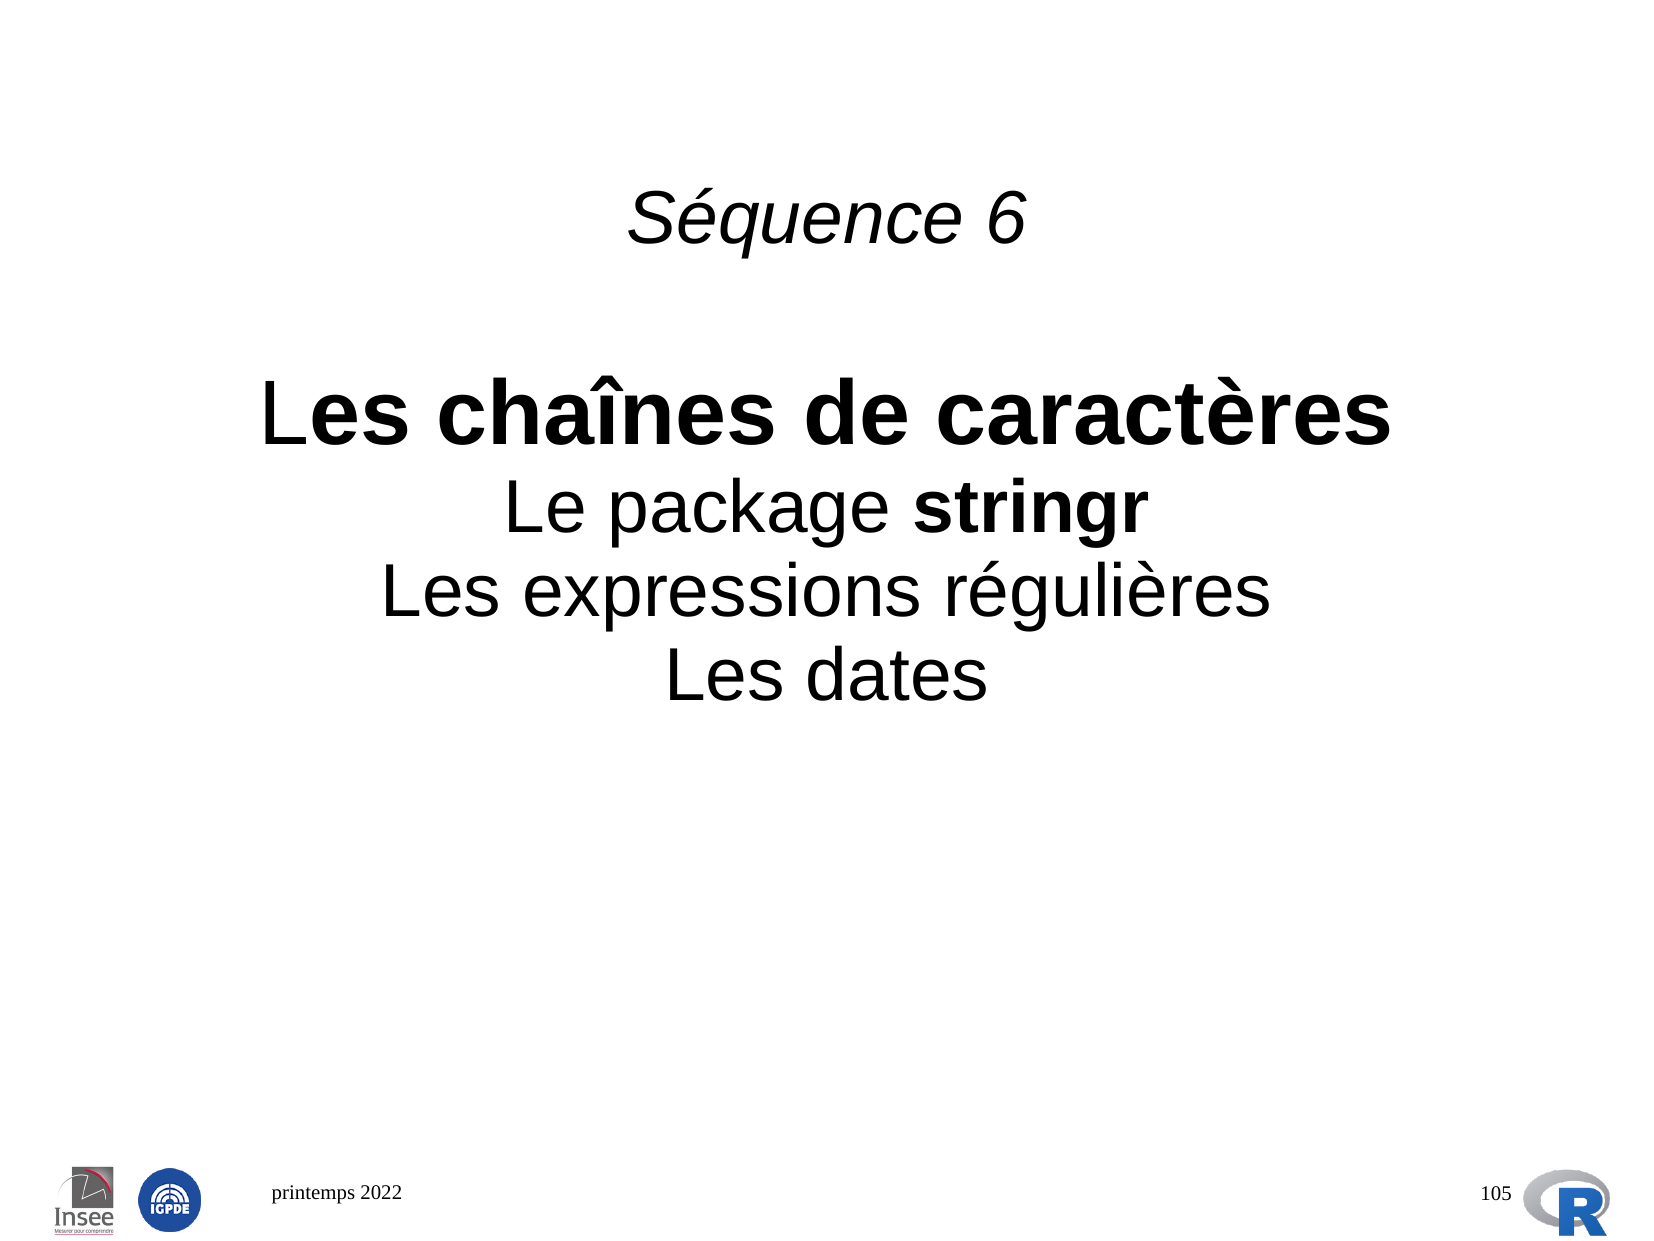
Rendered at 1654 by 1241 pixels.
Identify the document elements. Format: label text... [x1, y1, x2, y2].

picture [47, 1163, 120, 1236]
picture [1523, 1169, 1610, 1236]
title Séquence 6 Les chaînes de caractères Le package stringr Les expressions régulières Les dates [0, 136, 1654, 756]
picture [138, 1168, 201, 1232]
